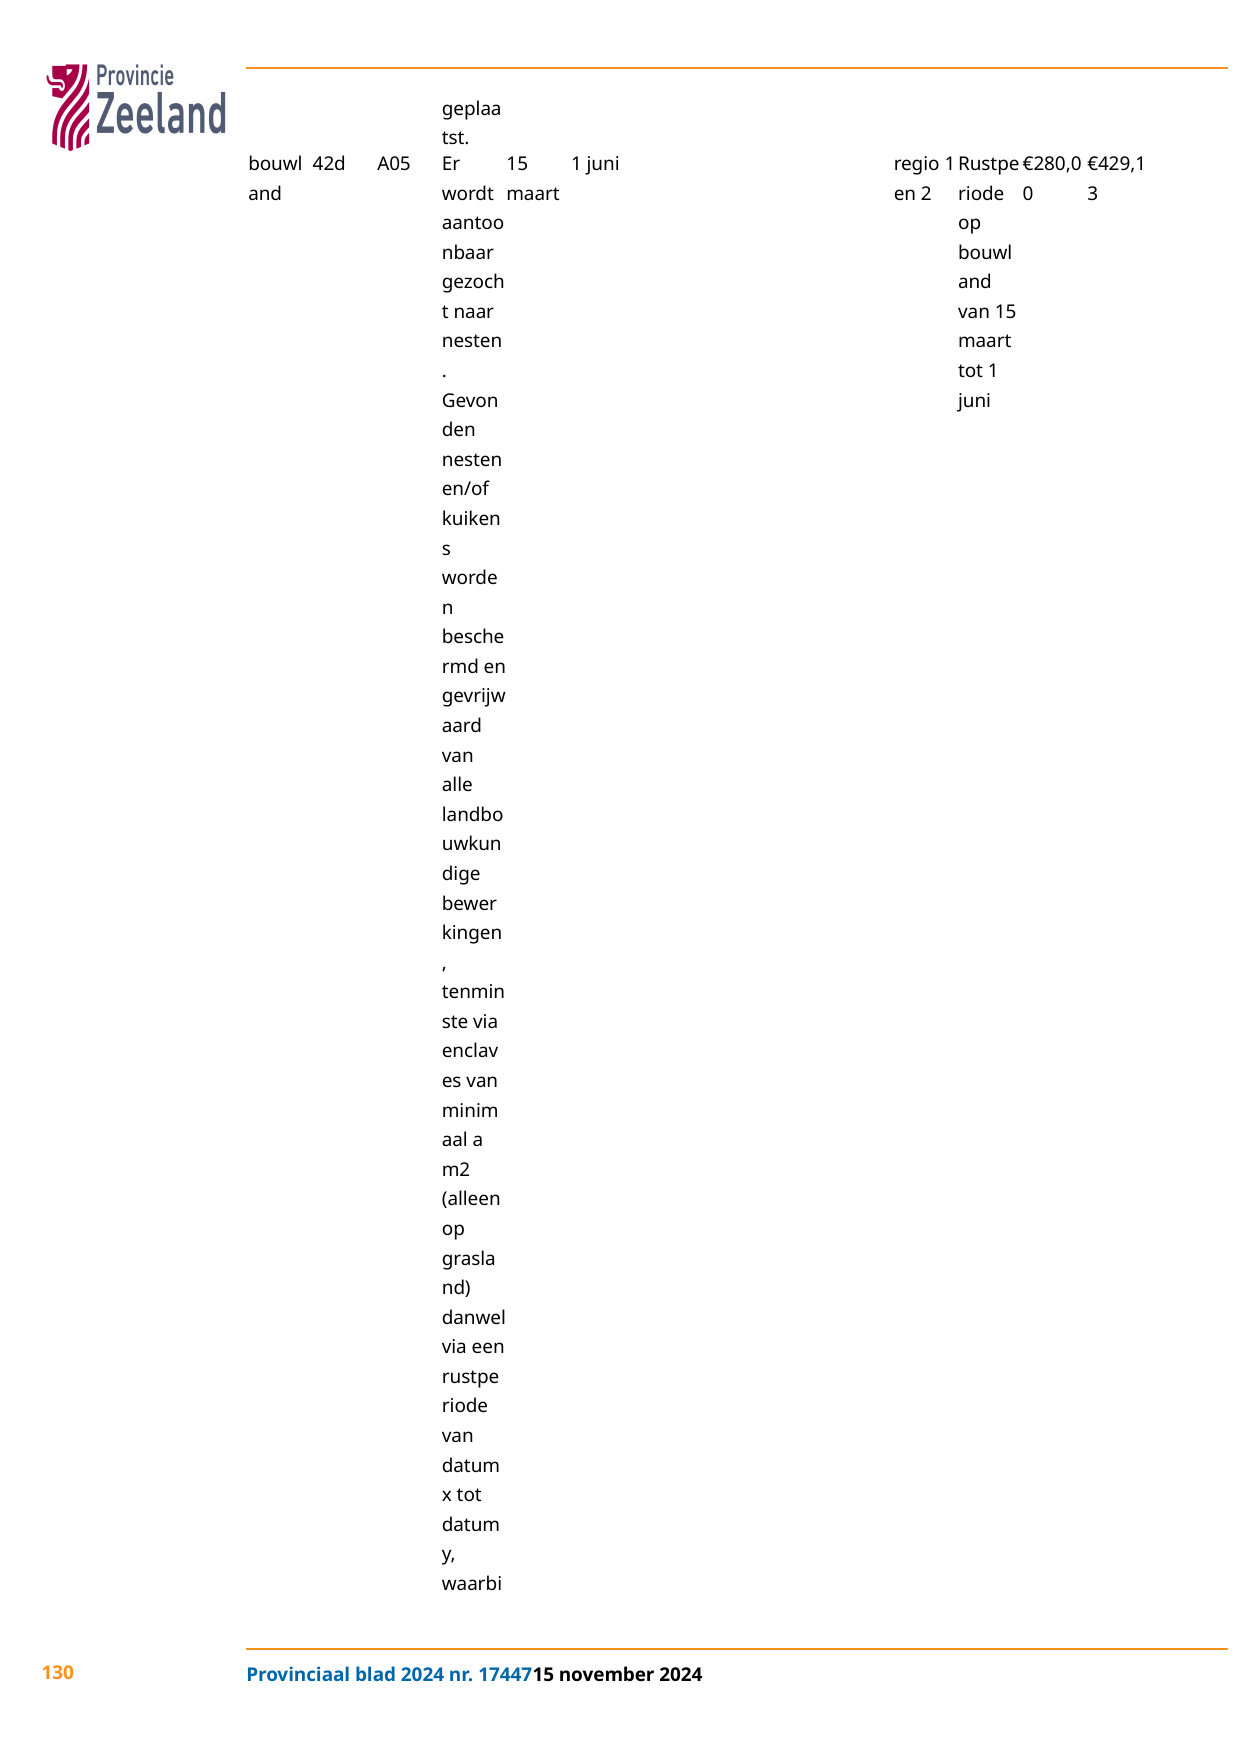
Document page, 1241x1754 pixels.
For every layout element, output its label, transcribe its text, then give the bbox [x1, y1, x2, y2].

table_cell 1 juni [571, 150, 635, 1596]
table_cell Rustperiode op bouwland van 15 maart tot 1 juni [958, 150, 1022, 1596]
table_cell [764, 95, 829, 150]
table_cell 15 maart [506, 150, 571, 1596]
table_cell [571, 95, 635, 150]
table_cell [506, 95, 571, 150]
table_cell [894, 95, 958, 150]
table_cell bouwland [248, 150, 312, 1596]
table_cell [700, 95, 764, 150]
table_cell [1023, 95, 1087, 150]
table_cell Er wordt aantoonbaar gezocht naar nesten. Gevonden nesten en/of kuikens worden beschermd en gevrijwaard van alle landbouwkundige bewerkingen, tenminste via enclaves van minimaal a m2 (alleen op grasland) danwel via een rustperiode van datum x tot datum y, waarbi [442, 150, 506, 1596]
picture [41, 47, 231, 172]
table_cell [958, 95, 1022, 150]
table_cell [829, 150, 893, 1596]
table_cell €280,00 [1023, 150, 1087, 1596]
table_cell [248, 95, 312, 150]
table_cell A05 [377, 150, 442, 1596]
table_cell geplaatst. [442, 95, 506, 150]
table_cell €429,13 [1087, 150, 1152, 1596]
table_cell [377, 95, 442, 150]
table_cell [764, 150, 829, 1596]
table_cell [1087, 95, 1152, 150]
table_cell [635, 95, 700, 150]
table_cell [635, 150, 700, 1596]
table_cell [313, 95, 377, 150]
table_cell [700, 150, 764, 1596]
table_cell [829, 95, 893, 150]
table_cell regio 1 en 2 [894, 150, 958, 1596]
table_cell 42d [313, 150, 377, 1596]
